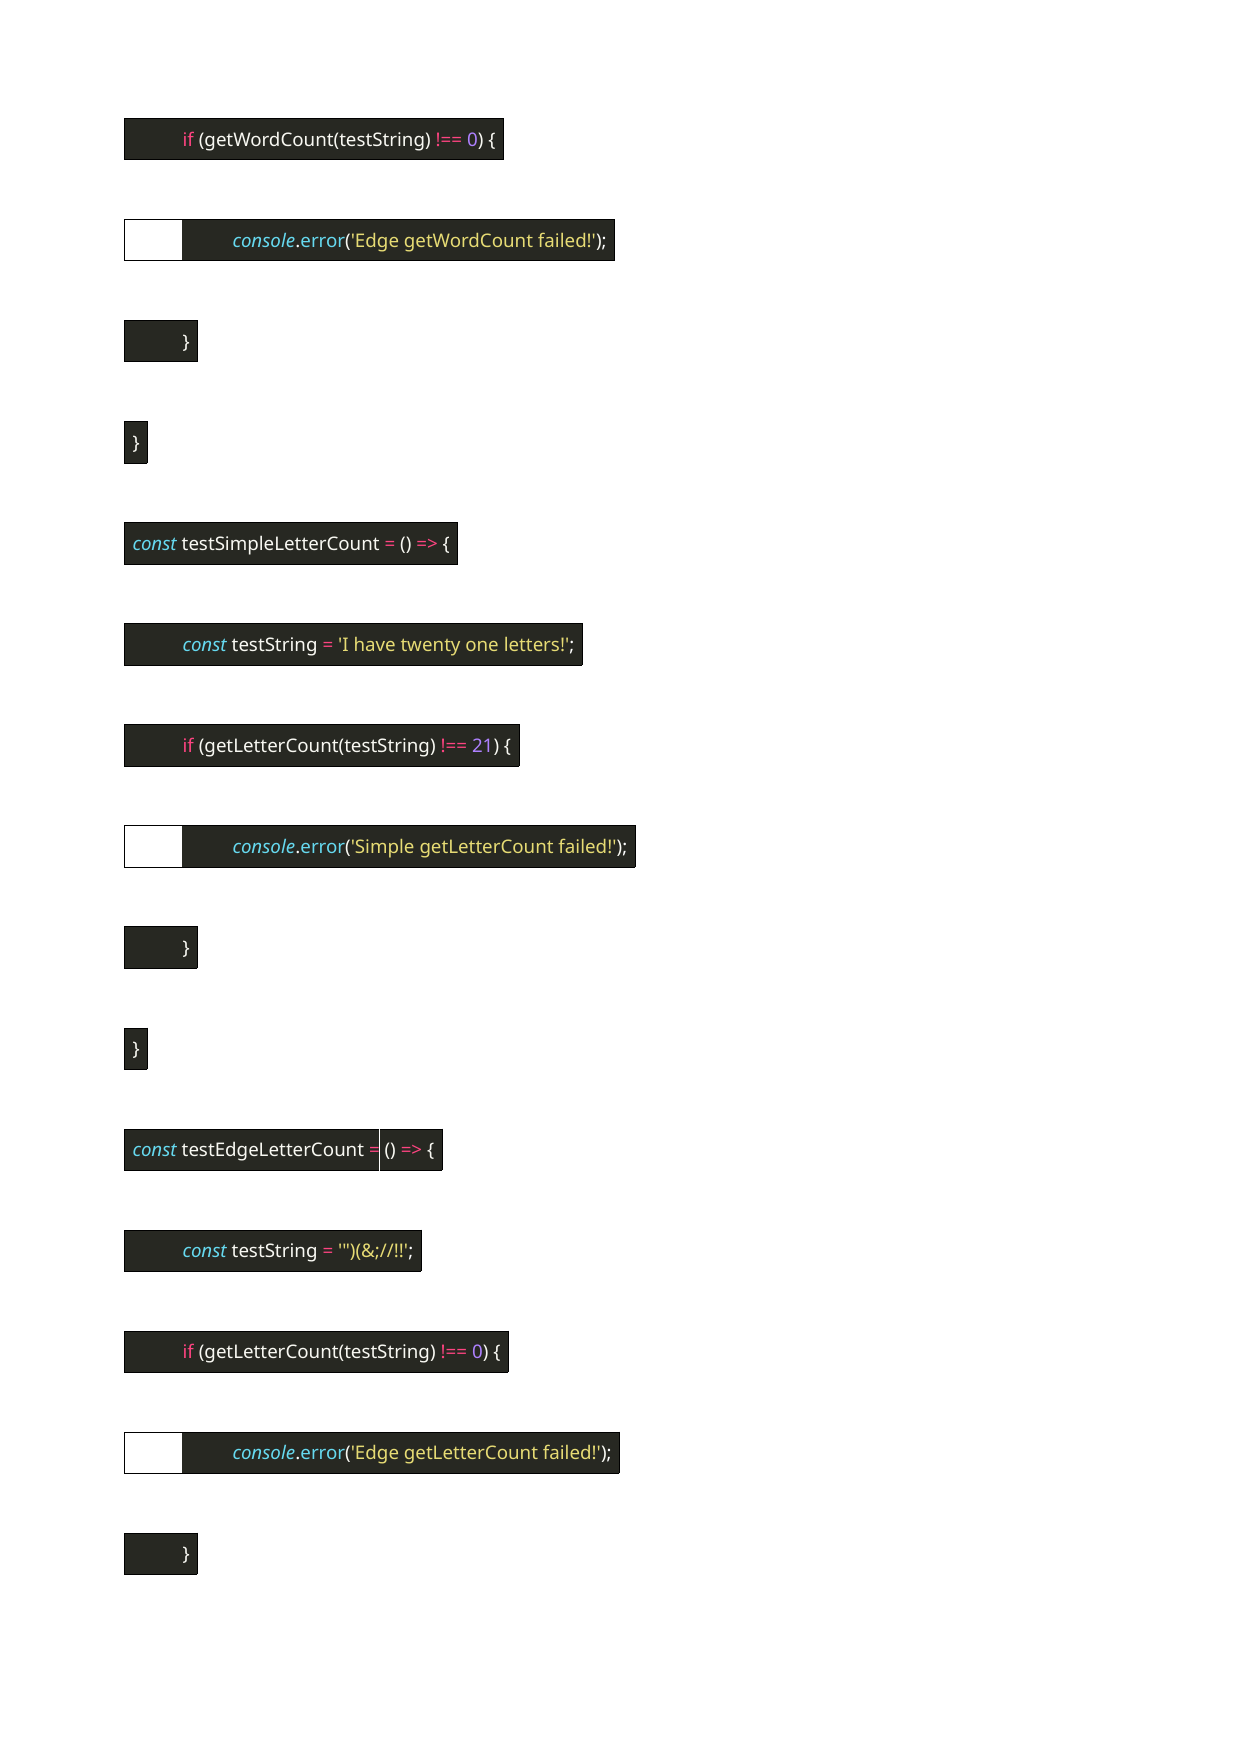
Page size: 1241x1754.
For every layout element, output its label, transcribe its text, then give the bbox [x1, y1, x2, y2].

text [620, 1432, 1111, 1473]
text [458, 522, 1111, 564]
text } [125, 1534, 197, 1574]
text [520, 724, 1111, 766]
text const testSimpleLetterCount = () => { [125, 523, 457, 564]
text if (getWordCount(testString) !== 0) { [125, 119, 503, 159]
text [636, 825, 1111, 867]
text [148, 421, 1111, 463]
text console.error('Edge getWordCount failed!'); [125, 220, 614, 260]
text } [125, 1029, 147, 1069]
text [504, 118, 1111, 159]
text [422, 1229, 1111, 1271]
text [198, 926, 1111, 968]
text console.error('Edge getLetterCount failed!'); [125, 1433, 619, 1473]
text [148, 1027, 1111, 1069]
text const testString = '")(&;//!!'; [125, 1231, 421, 1271]
text const testString = 'I have twenty one letters!'; [125, 624, 582, 665]
text const testEdgeLetterCount = () => { [125, 1130, 442, 1170]
text if (getLetterCount(testString) !== 21) { [125, 725, 519, 766]
text [615, 219, 1111, 261]
text [583, 623, 1111, 665]
text [443, 1128, 1111, 1170]
text } [125, 321, 197, 361]
text [509, 1331, 1111, 1372]
text [198, 1533, 1111, 1574]
text } [125, 927, 197, 968]
text } [125, 422, 147, 463]
text console.error('Simple getLetterCount failed!'); [125, 826, 635, 867]
text [198, 320, 1111, 362]
text if (getLetterCount(testString) !== 0) { [125, 1332, 508, 1372]
